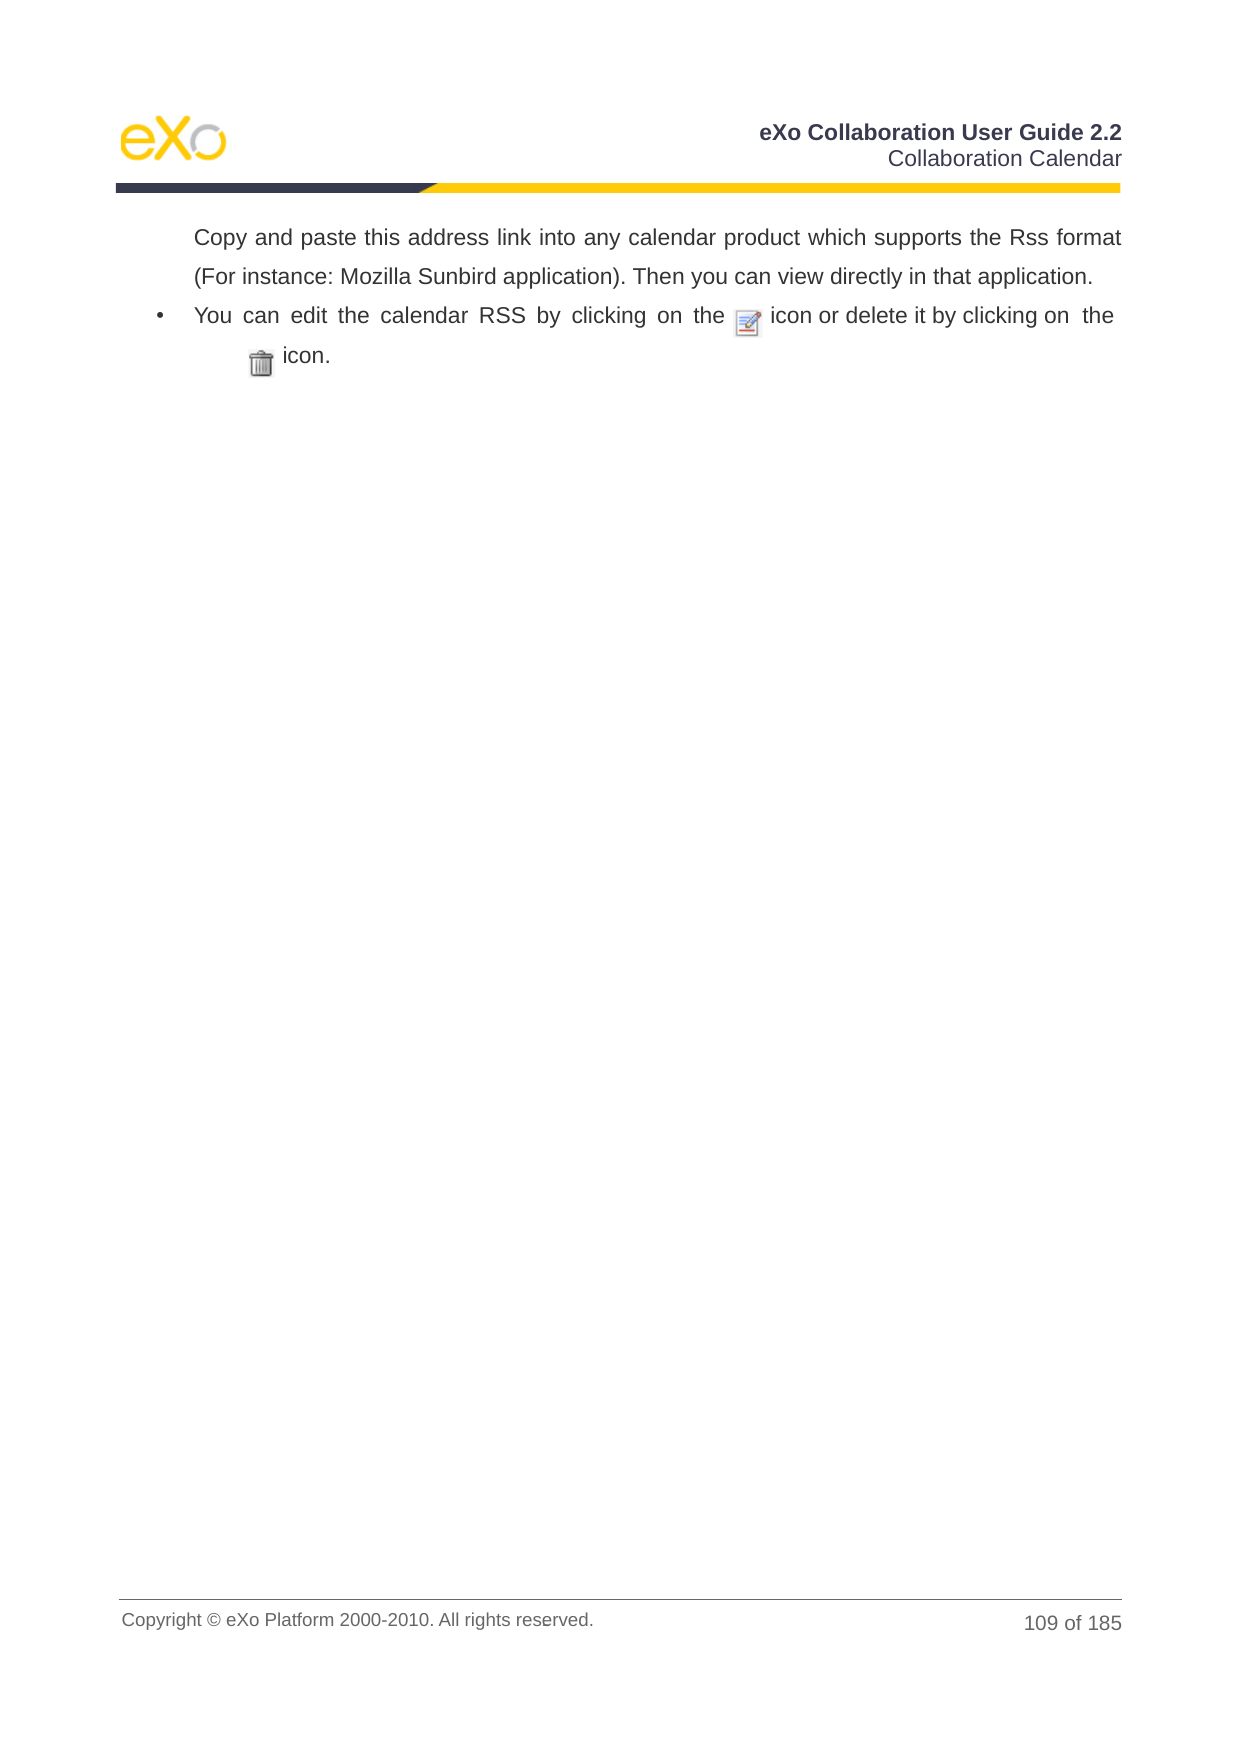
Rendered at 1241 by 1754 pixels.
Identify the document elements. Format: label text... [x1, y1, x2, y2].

list icon. [156, 342, 1122, 368]
picture [733, 309, 763, 338]
list Copy and paste this address link into any calendar product which supports the Rss format (For instance: Mozilla Sunbird application). Then you can view directly in that application. [156, 223, 1122, 289]
picture [120, 115, 227, 161]
picture [248, 349, 275, 378]
list You can edit the calendar RSS by clicking on the icon or delete it by clicking on the [156, 302, 1122, 329]
picture [115, 183, 1121, 193]
